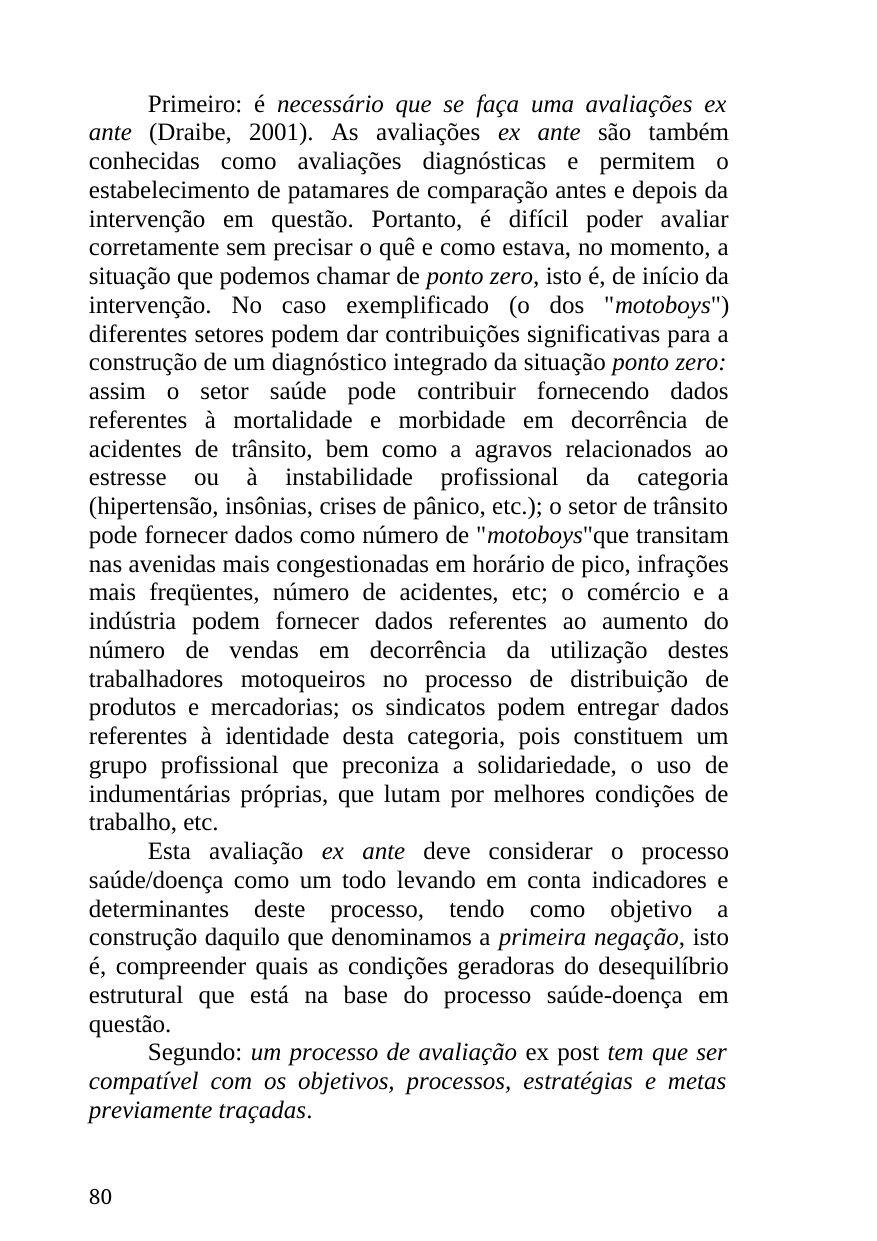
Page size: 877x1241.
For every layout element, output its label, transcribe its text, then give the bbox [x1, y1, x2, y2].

text Esta avaliação ex ante deve considerar o processo saúde/doença como um todo levando em conta indicadores e determinantes deste processo, tendo como objetivo a construção daquilo que denominamos a primeira negação, isto é, compreender quais as condições geradoras do desequilíbrio estrutural que está na base do processo saúde-doença em questão. [89, 836, 729, 1037]
text Primeiro: é necessário que se faça uma avaliações ex ante (Draibe, 2001). As avaliações ex ante são também conhecidas como avaliações diagnósticas e permitem o estabelecimento de patamares de comparação antes e depois da intervenção em questão. Portanto, é difícil poder avaliar corretamente sem preci­sar o quê e como estava, no momento, a situação que podemos chamar de ponto zero, isto é, de início da intervenção. No caso exemplificado (o dos "motoboys") diferentes setores podem dar contribuições significativas para a construção de um diagnóstico integrado da situação ponto zero: assim o setor saúde pode contribuir fornecendo dados referentes à mortalidade e morbidade em decorrência de acidentes de trânsito, bem como a agravos relacionados ao estresse ou à instabilidade profissional da categoria (hipertensão, insônias, crises de pânico, etc.); o setor de trânsito pode fornecer dados como número de "motoboys"que transitam nas avenidas mais congestionadas em horário de pico, infrações mais freqüentes, número de acidentes, etc; o comércio e a indústria podem fornecer dados referentes ao aumento do número de vendas em decorrência da utilização destes trabalhadores motoqueiros no processo de distribuição de produtos e mercadorias; os sindicatos podem entregar dados referentes à identidade desta categoria, pois constituem um grupo profissional que preconiza a solidariedade, o uso de indumentárias próprias, que lutam por melhores condições de trabalho, etc. [89, 89, 729, 836]
text Segundo: um processo de avaliação ex post tem que ser compatível com os objetivos, processos, estratégias e metas previamente traçadas. [89, 1037, 729, 1124]
